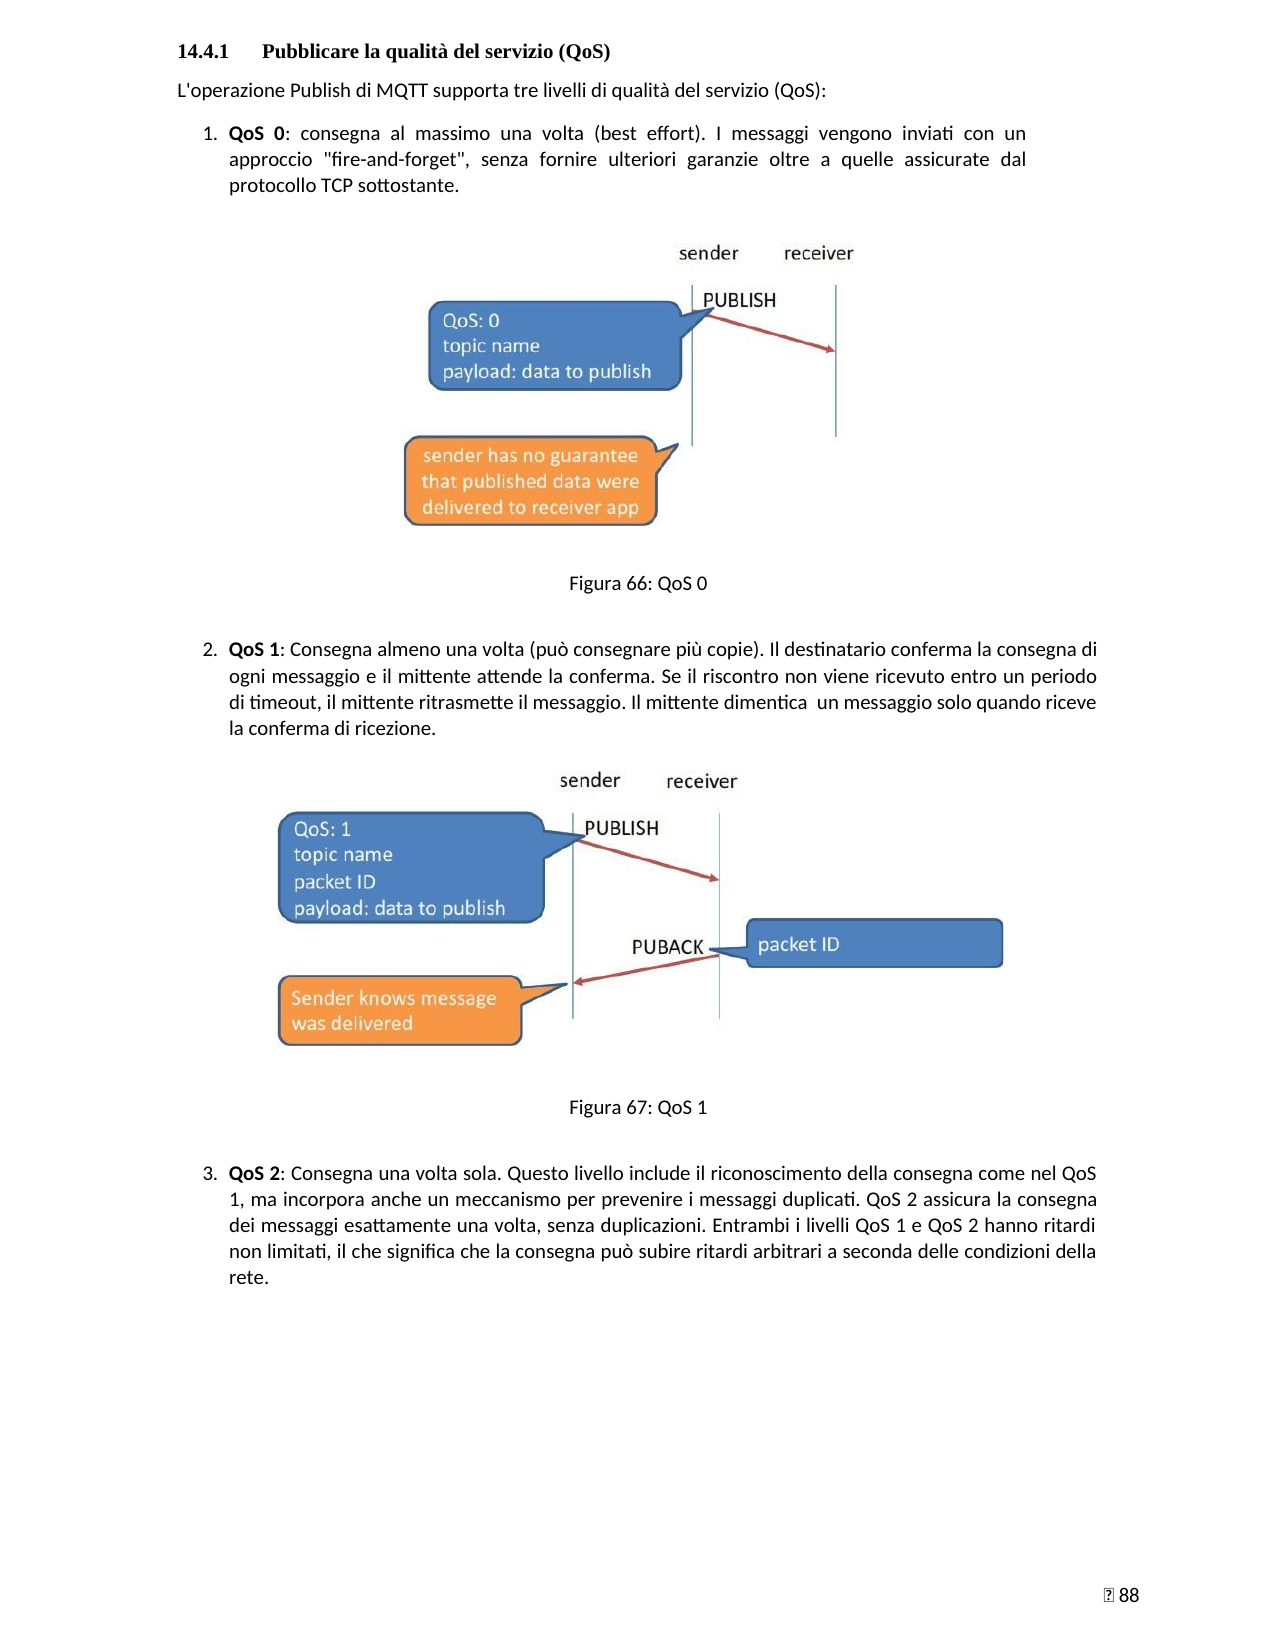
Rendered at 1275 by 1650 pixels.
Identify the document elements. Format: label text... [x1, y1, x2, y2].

text Figura 66: QoS 0 [137, 571, 1139, 596]
list QoS 1: Consegna almeno una volta (può consegnare più copie). Il destinatario conferma la consegna di ogni messaggio e il mittente attende la conferma. Se il riscontro non viene ricevuto entro un periodo di timeout, il mittente ritrasmette il messaggio. Il mittente dimentica un messaggio solo quando riceve la conferma di ricezione. [202, 637, 1098, 741]
list QoS 0: consegna al massimo una volta (best effort). I messaggi vengono inviati con un approccio "fire-and-forget", senza fornire ulteriori garanzie oltre a quelle assicurate dal protocollo TCP sottostante. [202, 120, 1027, 198]
text Figura 67: QoS 1 [137, 1094, 1139, 1119]
subtitle Pubblicare la qualità del servizio (QoS) [177, 39, 1139, 63]
list QoS 2: Consegna una volta sola. Questo livello include il riconoscimento della consegna come nel QoS 1, ma incorpora anche un meccanismo per prevenire i messaggi duplicati. QoS 2 assicura la consegna dei messaggi esattamente una volta, senza duplicazioni. Entrambi i livelli QoS 1 e QoS 2 hanno ritardi non limitati, il che significa che la consegna può subire ritardi arbitrari a seconda delle condizioni della rete. [202, 1160, 1098, 1290]
text L'operazione Publish di MQTT supporta tre livelli di qualità del servizio (QoS): [177, 77, 1139, 103]
picture [277, 770, 1004, 1046]
picture [403, 243, 854, 526]
